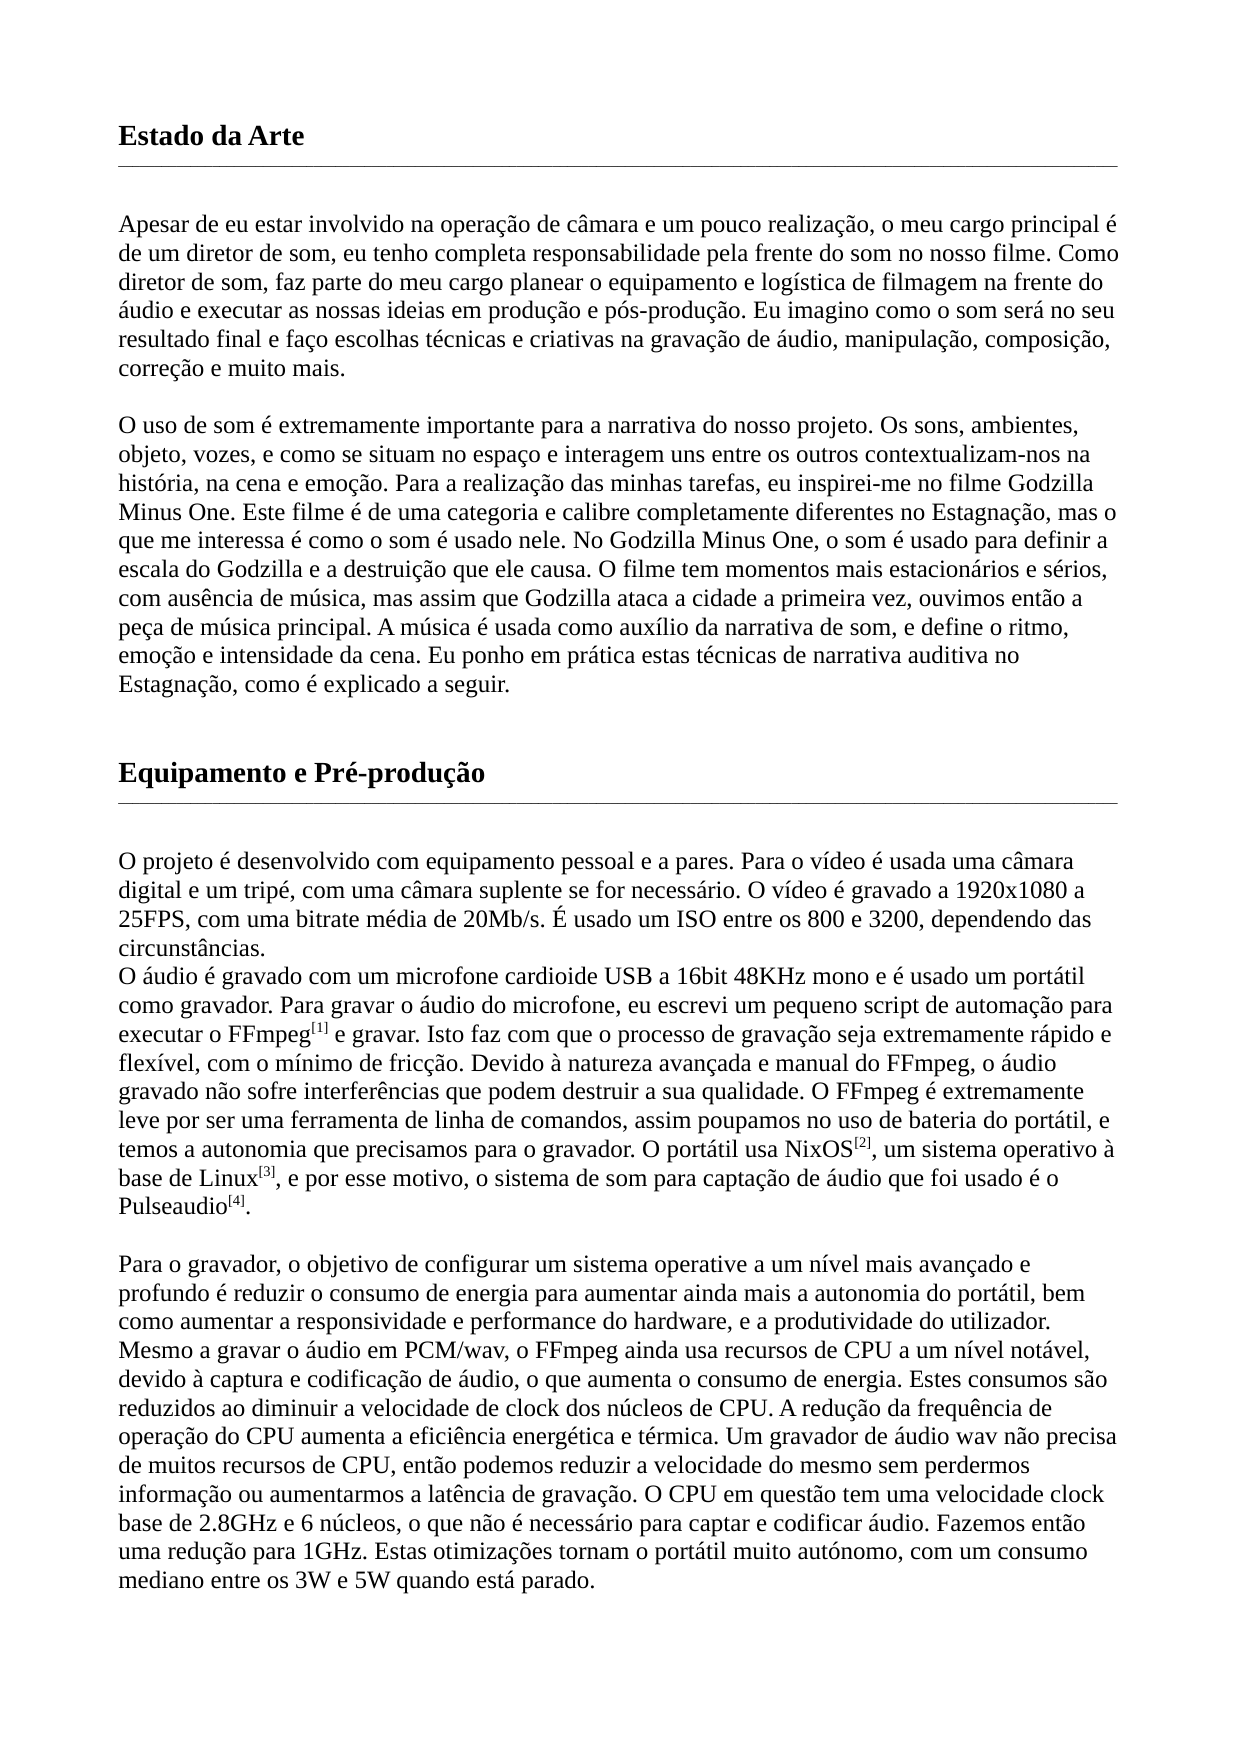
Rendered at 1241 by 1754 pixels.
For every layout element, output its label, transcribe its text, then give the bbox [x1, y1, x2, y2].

text __________________________________________________________________________________________________________________________________________ [118, 789, 1122, 818]
text Equipamento e Pré-produção [118, 755, 1122, 789]
text O áudio é gravado com um microfone cardioide USB a 16bit 48KHz mono e é usado um portátil como gravador. Para gravar o áudio do microfone, eu escrevi um pequeno script de automação para executar o FFmpeg[1] e gravar. Isto faz com que o processo de gravação seja extremamente rápido e flexível, com o mínimo de fricção. Devido à natureza avançada e manual do FFmpeg, o áudio gravado não sofre interferências que podem destruir a sua qualidade. O FFmpeg é extremamente leve por ser uma ferramenta de linha de comandos, assim poupamos no uso de bateria do portátil, e temos a autonomia que precisamos para o gravador. O portátil usa NixOS[2], um sistema operativo à base de Linux[3], e por esse motivo, o sistema de som para captação de áudio que foi usado é o Pulseaudio[4]. [118, 961, 1122, 1220]
text __________________________________________________________________________________________________________________________________________ [118, 152, 1122, 180]
text O uso de som é extremamente importante para a narrativa do nosso projeto. Os sons, ambientes, objeto, vozes, e como se situam no espaço e interagem uns entre os outros contextualizam-nos na história, na cena e emoção. Para a realização das minhas tarefas, eu inspirei-me no filme Godzilla Minus One. Este filme é de uma categoria e calibre completamente diferentes no Estagnação, mas o que me interessa é como o som é usado nele. No Godzilla Minus One, o som é usado para definir a escala do Godzilla e a destruição que ele causa. O filme tem momentos mais estacionários e sérios, com ausência de música, mas assim que Godzilla ataca a cidade a primeira vez, ouvimos então a peça de música principal. A música é usada como auxílio da narrativa de som, e define o ritmo, emoção e intensidade da cena. Eu ponho em prática estas técnicas de narrativa auditiva no Estagnação, como é explicado a seguir. [118, 410, 1122, 698]
text Estado da Arte [118, 118, 1122, 152]
text Para o gravador, o objetivo de configurar um sistema operative a um nível mais avançado e profundo é reduzir o consumo de energia para aumentar ainda mais a autonomia do portátil, bem como aumentar a responsividade e performance do hardware, e a produtividade do utilizador. Mesmo a gravar o áudio em PCM/wav, o FFmpeg ainda usa recursos de CPU a um nível notável, devido à captura e codificação de áudio, o que aumenta o consumo de energia. Estes consumos são reduzidos ao diminuir a velocidade de clock dos núcleos de CPU. A redução da frequência de operação do CPU aumenta a eficiência energética e térmica. Um gravador de áudio wav não precisa de muitos recursos de CPU, então podemos reduzir a velocidade do mesmo sem perdermos informação ou aumentarmos a latência de gravação. O CPU em questão tem uma velocidade clock base de 2.8GHz e 6 núcleos, o que não é necessário para captar e codificar áudio. Fazemos então uma redução para 1GHz. Estas otimizações tornam o portátil muito autónomo, com um consumo mediano entre os 3W e 5W quando está parado. [118, 1249, 1122, 1594]
text O projeto é desenvolvido com equipamento pessoal e a pares. Para o vídeo é usada uma câmara digital e um tripé, com uma câmara suplente se for necessário. O vídeo é gravado a 1920x1080 a 25FPS, com uma bitrate média de 20Mb/s. É usado um ISO entre os 800 e 3200, dependendo das circunstâncias. [118, 846, 1122, 961]
text Apesar de eu estar involvido na operação de câmara e um pouco realização, o meu cargo principal é de um diretor de som, eu tenho completa responsabilidade pela frente do som no nosso filme. Como diretor de som, faz parte do meu cargo planear o equipamento e logística de filmagem na frente do áudio e executar as nossas ideias em produção e pós-produção. Eu imagino como o som será no seu resultado final e faço escolhas técnicas e criativas na gravação de áudio, manipulação, composição, correção e muito mais. [118, 209, 1122, 382]
